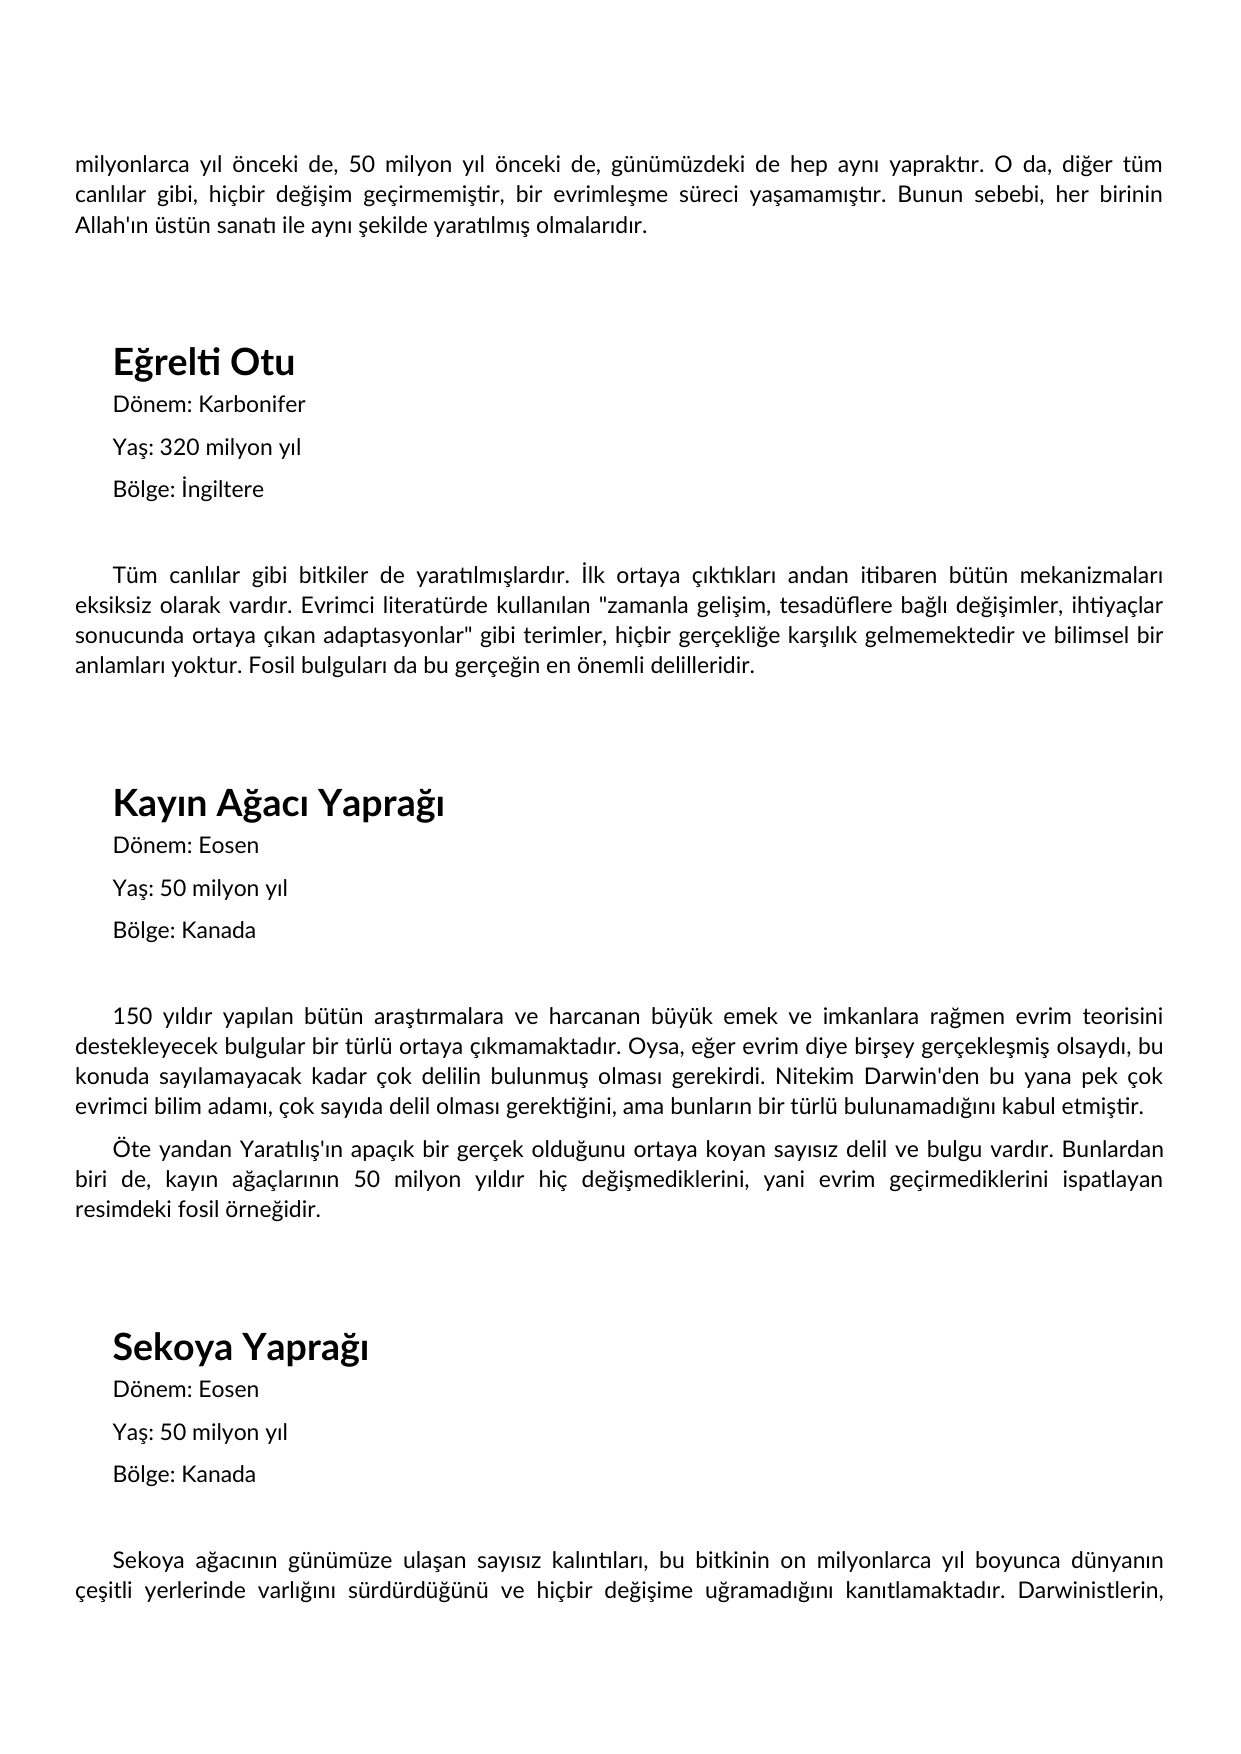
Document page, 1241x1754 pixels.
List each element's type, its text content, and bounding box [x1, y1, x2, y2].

text Yaş: 320 milyon yıl [75, 432, 1165, 460]
text 150 yıldır yapılan bütün araştırmalara ve harcanan büyük emek ve imkanlara rağmen evrim teorisini destekleyecek bulgular bir türlü ortaya çıkmamaktadır. Oysa, eğer evrim diye birşey gerçekleşmiş olsaydı, bu konuda sayılamayacak kadar çok delilin bulunmuş olması gerekirdi. Nitekim Darwin'den bu yana pek çok evrimci bilim adamı, çok sayıda delil olması gerektiğini, ama bunların bir türlü bulunamadığını kabul etmiştir. [75, 1001, 1165, 1119]
text Dönem: Karbonifer [75, 390, 1165, 417]
subtitle Sekoya Yaprağı [112, 1323, 1165, 1368]
text Öte yandan Yaratılış'ın apaçık bir gerçek olduğunu ortaya koyan sayısız delil ve bulgu vardır. Bunlardan biri de, kayın ağaçlarının 50 milyon yıldır hiç değişmediklerini, yani evrim geçirmediklerini ispatlayan resimdeki fosil örneğidir. [75, 1135, 1165, 1223]
text Tüm canlılar gibi bitkiler de yaratılmışlardır. İlk ortaya çıktıkları andan itibaren bütün mekanizmaları eksiksiz olarak vardır. Evrimci literatürde kullanılan "zamanla gelişim, tesadüflere bağlı değişimler, ihtiyaçlar sonucunda ortaya çıkan adaptasyonlar" gibi terimler, hiçbir gerçekliğe karşılık gelmemektedir ve bilimsel bir anlamları yoktur. Fosil bulguları da bu gerçeğin en önemli delilleridir. [75, 561, 1165, 679]
text Yaş: 50 milyon yıl [75, 873, 1165, 901]
text Bölge: İngiltere [75, 475, 1165, 503]
text Dönem: Eosen [75, 831, 1165, 858]
subtitle Kayın Ağacı Yaprağı [112, 779, 1165, 824]
text Bölge: Kanada [75, 1460, 1165, 1487]
text Bölge: Kanada [75, 916, 1165, 943]
text Sekoya ağacının günümüze ulaşan sayısız kalıntıları, bu bitkinin on milyonlarca yıl boyunca dünyanın çeşitli yerlerinde varlığını sürdürdüğünü ve hiçbir değişime uğramadığını kanıtlamaktadır. Darwinistlerin, [75, 1545, 1165, 1603]
text milyonlarca yıl önceki de, 50 milyon yıl önceki de, günümüzdeki de hep aynı yapraktır. O da, diğer tüm canlılar gibi, hiçbir değişim geçirmemiştir, bir evrimleşme süreci yaşamamıştır. Bunun sebebi, her birinin Allah'ın üstün sanatı ile aynı şekilde yaratılmış olmalarıdır. [75, 150, 1165, 238]
text Yaş: 50 milyon yıl [75, 1417, 1165, 1445]
subtitle Eğrelti Otu [112, 338, 1165, 383]
text Dönem: Eosen [75, 1374, 1165, 1402]
